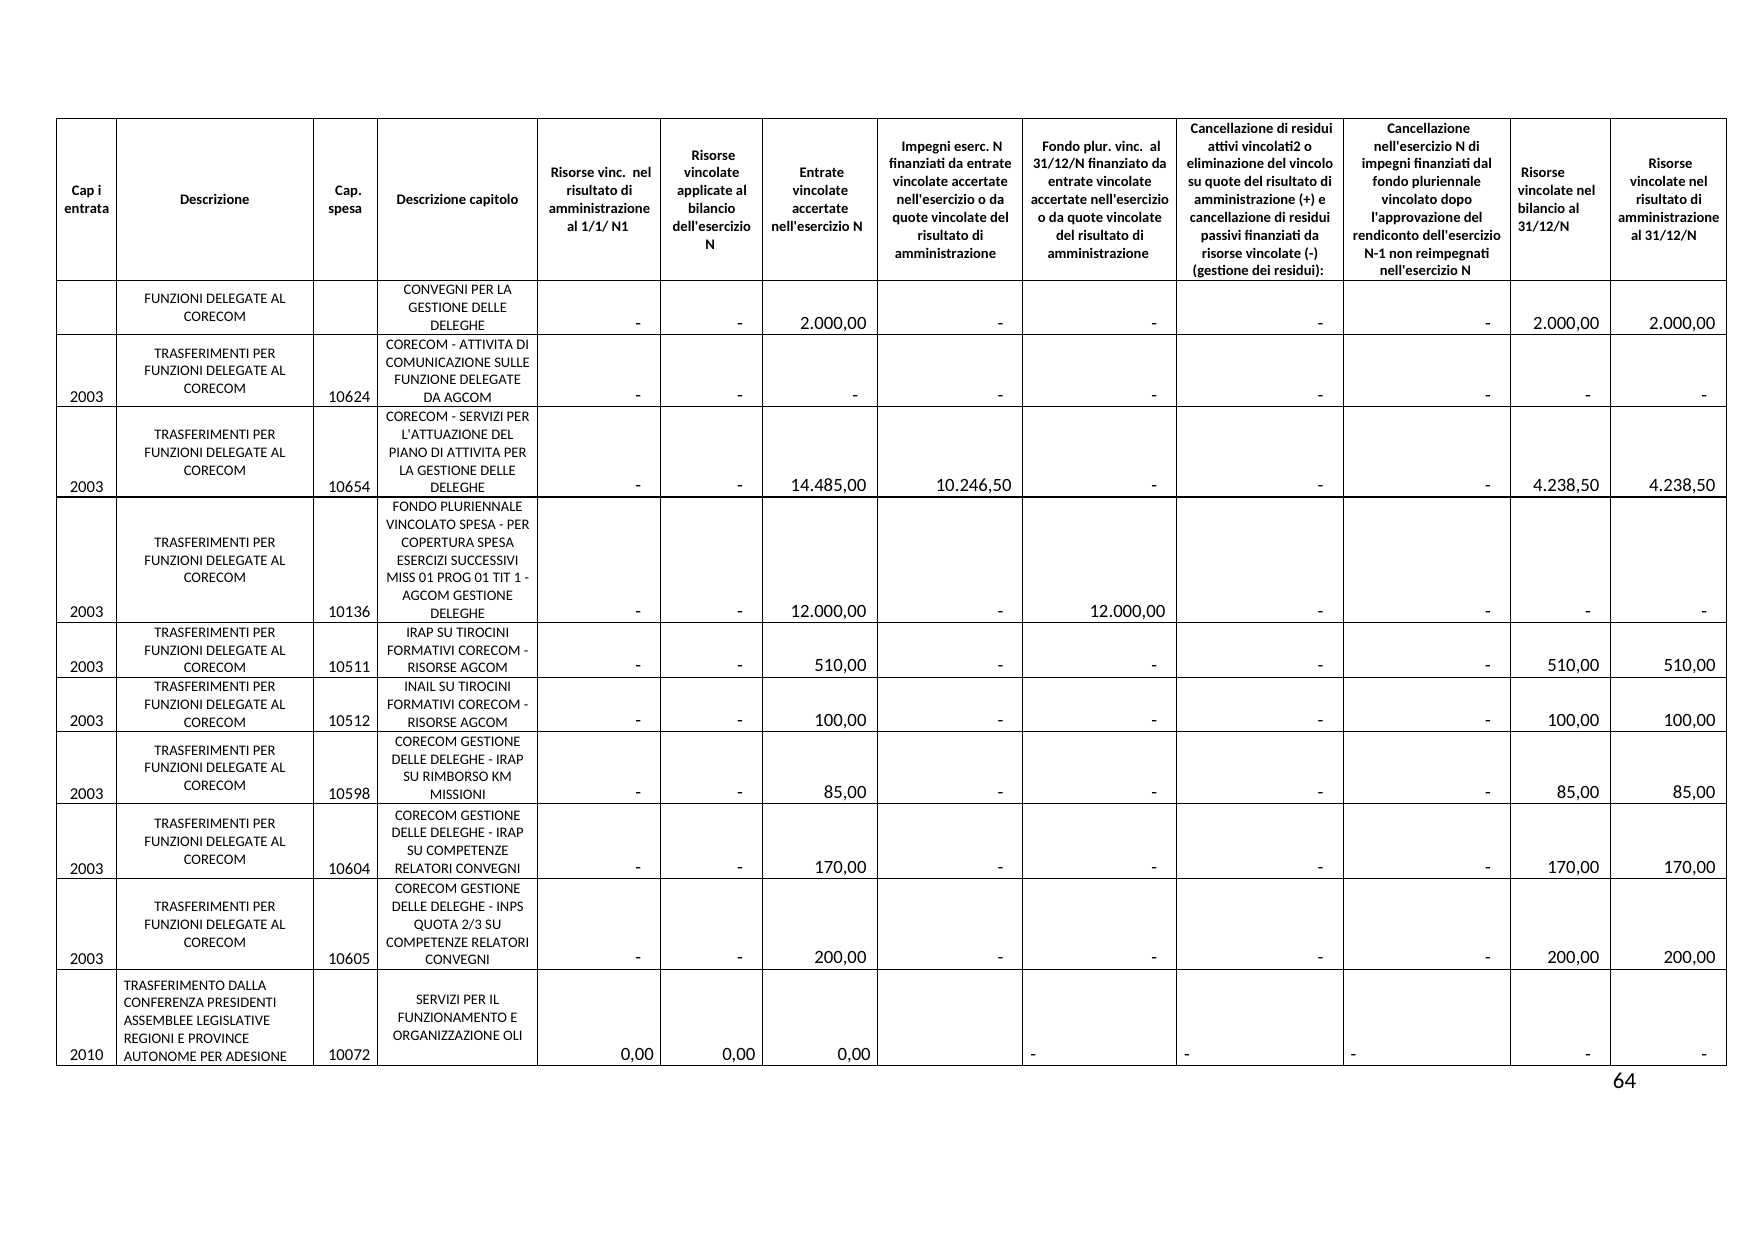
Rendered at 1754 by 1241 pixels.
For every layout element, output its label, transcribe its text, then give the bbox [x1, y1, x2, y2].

table_cell [314, 281, 377, 334]
table_cell - [1344, 879, 1510, 968]
table_cell - [538, 335, 660, 406]
table_cell - [538, 623, 660, 677]
table_cell 4.238,50 [1511, 407, 1610, 496]
table_cell - [661, 678, 762, 731]
table_cell 170,00 [1611, 804, 1726, 878]
table_cell - [1511, 498, 1610, 622]
table_cell CONVEGNI PER LA GESTIONE DELLE DELEGHE [378, 281, 537, 334]
table_cell TRASFERIMENTO DALLA CONFERENZA PRESIDENTI ASSEMBLEE LEGISLATIVE REGIONI E PROVINCE AUTONOME PER ADESIONE [117, 970, 313, 1065]
table_header Cap i entrata [57, 119, 116, 279]
table_cell 10512 [314, 678, 377, 731]
table_cell - [1023, 804, 1176, 878]
table_cell 12.000,00 [1023, 498, 1176, 622]
table_cell 10511 [314, 623, 377, 677]
table_cell - [1344, 804, 1510, 878]
table_header Descrizione capitolo [378, 119, 537, 279]
table_cell 85,00 [1511, 732, 1610, 803]
table_cell 170,00 [1511, 804, 1610, 878]
table_cell 510,00 [1611, 623, 1726, 677]
table_cell 0,00 [763, 970, 877, 1065]
table_cell - [763, 335, 877, 406]
table_cell - [1177, 281, 1343, 334]
table_cell [878, 970, 1022, 1065]
table_cell 85,00 [1611, 732, 1726, 803]
table_cell - [538, 281, 660, 334]
table_header Risorse vincolate nel bilancio al 31/12/N [1511, 119, 1610, 279]
table_cell - [1344, 335, 1510, 406]
table_cell - [1177, 732, 1343, 803]
table_cell CORECOM - ATTIVITA DI COMUNICAZIONE SULLE FUNZIONE DELEGATE DA AGCOM [378, 335, 537, 406]
table_cell - [1344, 498, 1510, 622]
table_cell CORECOM GESTIONE DELLE DELEGHE - IRAP SU COMPETENZE RELATORI CONVEGNI [378, 804, 537, 878]
table_cell - [661, 623, 762, 677]
table_header Risorse vinc. nel risultato di amministrazione al 1/1/ N1 [538, 119, 660, 279]
table_cell 0,00 [661, 970, 762, 1065]
table_cell 100,00 [1611, 678, 1726, 731]
table_cell - [538, 879, 660, 968]
table_cell - [1611, 498, 1726, 622]
table_cell 200,00 [1511, 879, 1610, 968]
table_cell - [661, 879, 762, 968]
table_cell [57, 281, 116, 334]
table_cell 2003 [57, 335, 116, 406]
table_cell 10072 [314, 970, 377, 1065]
table_cell CORECOM - SERVIZI PER L'ATTUAZIONE DEL PIANO DI ATTIVITA PER LA GESTIONE DELLE DELEGHE [378, 407, 537, 496]
table_cell - [878, 498, 1022, 622]
table_cell 10605 [314, 879, 377, 968]
table_cell 10604 [314, 804, 377, 878]
table_cell TRASFERIMENTI PER FUNZIONI DELEGATE AL CORECOM [117, 732, 313, 803]
table_cell INAIL SU TIROCINI FORMATIVI CORECOM - RISORSE AGCOM [378, 678, 537, 731]
table_cell - [1023, 970, 1176, 1065]
table_cell TRASFERIMENTI PER FUNZIONI DELEGATE AL CORECOM [117, 407, 313, 496]
table_cell 2.000,00 [1511, 281, 1610, 334]
table_cell - [1511, 335, 1610, 406]
table_cell 10.246,50 [878, 407, 1022, 496]
table_cell - [1177, 970, 1343, 1065]
table_cell - [1023, 623, 1176, 677]
table_cell 510,00 [1511, 623, 1610, 677]
table_cell TRASFERIMENTI PER FUNZIONI DELEGATE AL CORECOM [117, 678, 313, 731]
table_cell - [1344, 678, 1510, 731]
table_cell - [1023, 281, 1176, 334]
table_cell 2003 [57, 407, 116, 496]
table_cell - [878, 678, 1022, 731]
table_cell 100,00 [1511, 678, 1610, 731]
table_cell - [661, 407, 762, 496]
table_cell 2003 [57, 879, 116, 968]
table_cell - [878, 732, 1022, 803]
table_cell - [1344, 623, 1510, 677]
table_cell - [878, 623, 1022, 677]
table_cell 200,00 [763, 879, 877, 968]
table_cell 2003 [57, 732, 116, 803]
table_cell - [1344, 407, 1510, 496]
table_cell TRASFERIMENTI PER FUNZIONI DELEGATE AL CORECOM [117, 804, 313, 878]
table_cell 10654 [314, 407, 377, 496]
table_cell FONDO PLURIENNALE VINCOLATO SPESA - PER COPERTURA SPESA ESERCIZI SUCCESSIVI MISS 01 PROG 01 TIT 1 - AGCOM GESTIONE DELEGHE [378, 498, 537, 622]
table_cell 2003 [57, 804, 116, 878]
table_cell TRASFERIMENTI PER FUNZIONI DELEGATE AL CORECOM [117, 335, 313, 406]
table_cell - [1023, 879, 1176, 968]
table_cell - [661, 732, 762, 803]
table_cell 200,00 [1611, 879, 1726, 968]
table_cell TRASFERIMENTI PER FUNZIONI DELEGATE AL CORECOM [117, 623, 313, 677]
table_header Cancellazione nell'esercizio N di impegni finanziati dal fondo pluriennale vincolato dopo l'approvazione del rendiconto dell'esercizio N-1 non reimpegnati nell'esercizio N [1344, 119, 1510, 279]
table_cell - [1611, 335, 1726, 406]
table_cell 100,00 [763, 678, 877, 731]
table_cell 14.485,00 [763, 407, 877, 496]
table_cell - [661, 335, 762, 406]
table_cell 2003 [57, 498, 116, 622]
table_cell - [538, 678, 660, 731]
table_cell SERVIZI PER IL FUNZIONAMENTO E ORGANIZZAZIONE OLI [378, 970, 537, 1065]
table_header Cancellazione di residui attivi vincolati2 o eliminazione del vincolo su quote del risultato di amministrazione (+) e cancellazione di residui passivi finanziati da risorse vincolate (-) (gestione dei residui): [1177, 119, 1343, 279]
table_cell - [1344, 970, 1510, 1065]
table_cell - [538, 498, 660, 622]
table_cell CORECOM GESTIONE DELLE DELEGHE - INPS QUOTA 2/3 SU COMPETENZE RELATORI CONVEGNI [378, 879, 537, 968]
table_cell 2010 [57, 970, 116, 1065]
table_cell - [1177, 498, 1343, 622]
table_header Impegni eserc. N finanziati da entrate vincolate accertate nell'esercizio o da quote vincolate del risultato di amministrazione [878, 119, 1022, 279]
table_header Entrate vincolate accertate nell'esercizio N [763, 119, 877, 279]
table_cell 170,00 [763, 804, 877, 878]
table_cell - [1023, 335, 1176, 406]
table_cell - [1177, 879, 1343, 968]
table_header Descrizione [117, 119, 313, 279]
table_cell 12.000,00 [763, 498, 877, 622]
table_cell - [1177, 678, 1343, 731]
table_cell - [661, 804, 762, 878]
table_cell 2003 [57, 623, 116, 677]
table_cell IRAP SU TIROCINI FORMATIVI CORECOM - RISORSE AGCOM [378, 623, 537, 677]
table_cell - [1177, 804, 1343, 878]
table_cell - [1611, 970, 1726, 1065]
table_cell TRASFERIMENTI PER FUNZIONI DELEGATE AL CORECOM [117, 498, 313, 622]
table_cell - [1177, 623, 1343, 677]
table_cell TRASFERIMENTI PER FUNZIONI DELEGATE AL CORECOM [117, 879, 313, 968]
table_cell 4.238,50 [1611, 407, 1726, 496]
table_cell 510,00 [763, 623, 877, 677]
table_cell 0,00 [538, 970, 660, 1065]
table_cell 2.000,00 [763, 281, 877, 334]
table_cell CORECOM GESTIONE DELLE DELEGHE - IRAP SU RIMBORSO KM MISSIONI [378, 732, 537, 803]
table_cell - [538, 804, 660, 878]
table_cell FUNZIONI DELEGATE AL CORECOM [117, 281, 313, 334]
table_header Cap. spesa [314, 119, 377, 279]
table_cell - [1344, 732, 1510, 803]
table_cell - [1511, 970, 1610, 1065]
table_cell - [878, 804, 1022, 878]
table_cell - [661, 281, 762, 334]
table_cell 10136 [314, 498, 377, 622]
table_header Fondo plur. vinc. al 31/12/N finanziato da entrate vincolate accertate nell'esercizio o da quote vincolate del risultato di amministrazione [1023, 119, 1176, 279]
table_cell - [878, 335, 1022, 406]
table_cell 10598 [314, 732, 377, 803]
table_cell - [878, 281, 1022, 334]
table_header Risorse vincolate applicate al bilancio dell'esercizio N [661, 119, 762, 279]
table_cell - [1177, 335, 1343, 406]
table_header Risorse vincolate nel risultato di amministrazione al 31/12/N [1611, 119, 1726, 279]
table_cell - [1023, 732, 1176, 803]
table_cell 2.000,00 [1611, 281, 1726, 334]
table_cell - [538, 732, 660, 803]
table_cell 10624 [314, 335, 377, 406]
table_cell - [661, 498, 762, 622]
table_cell - [878, 879, 1022, 968]
table_cell 2003 [57, 678, 116, 731]
table_cell - [538, 407, 660, 496]
table_cell - [1023, 678, 1176, 731]
table_cell 85,00 [763, 732, 877, 803]
table_cell - [1177, 407, 1343, 496]
table_cell - [1023, 407, 1176, 496]
table_cell - [1344, 281, 1510, 334]
